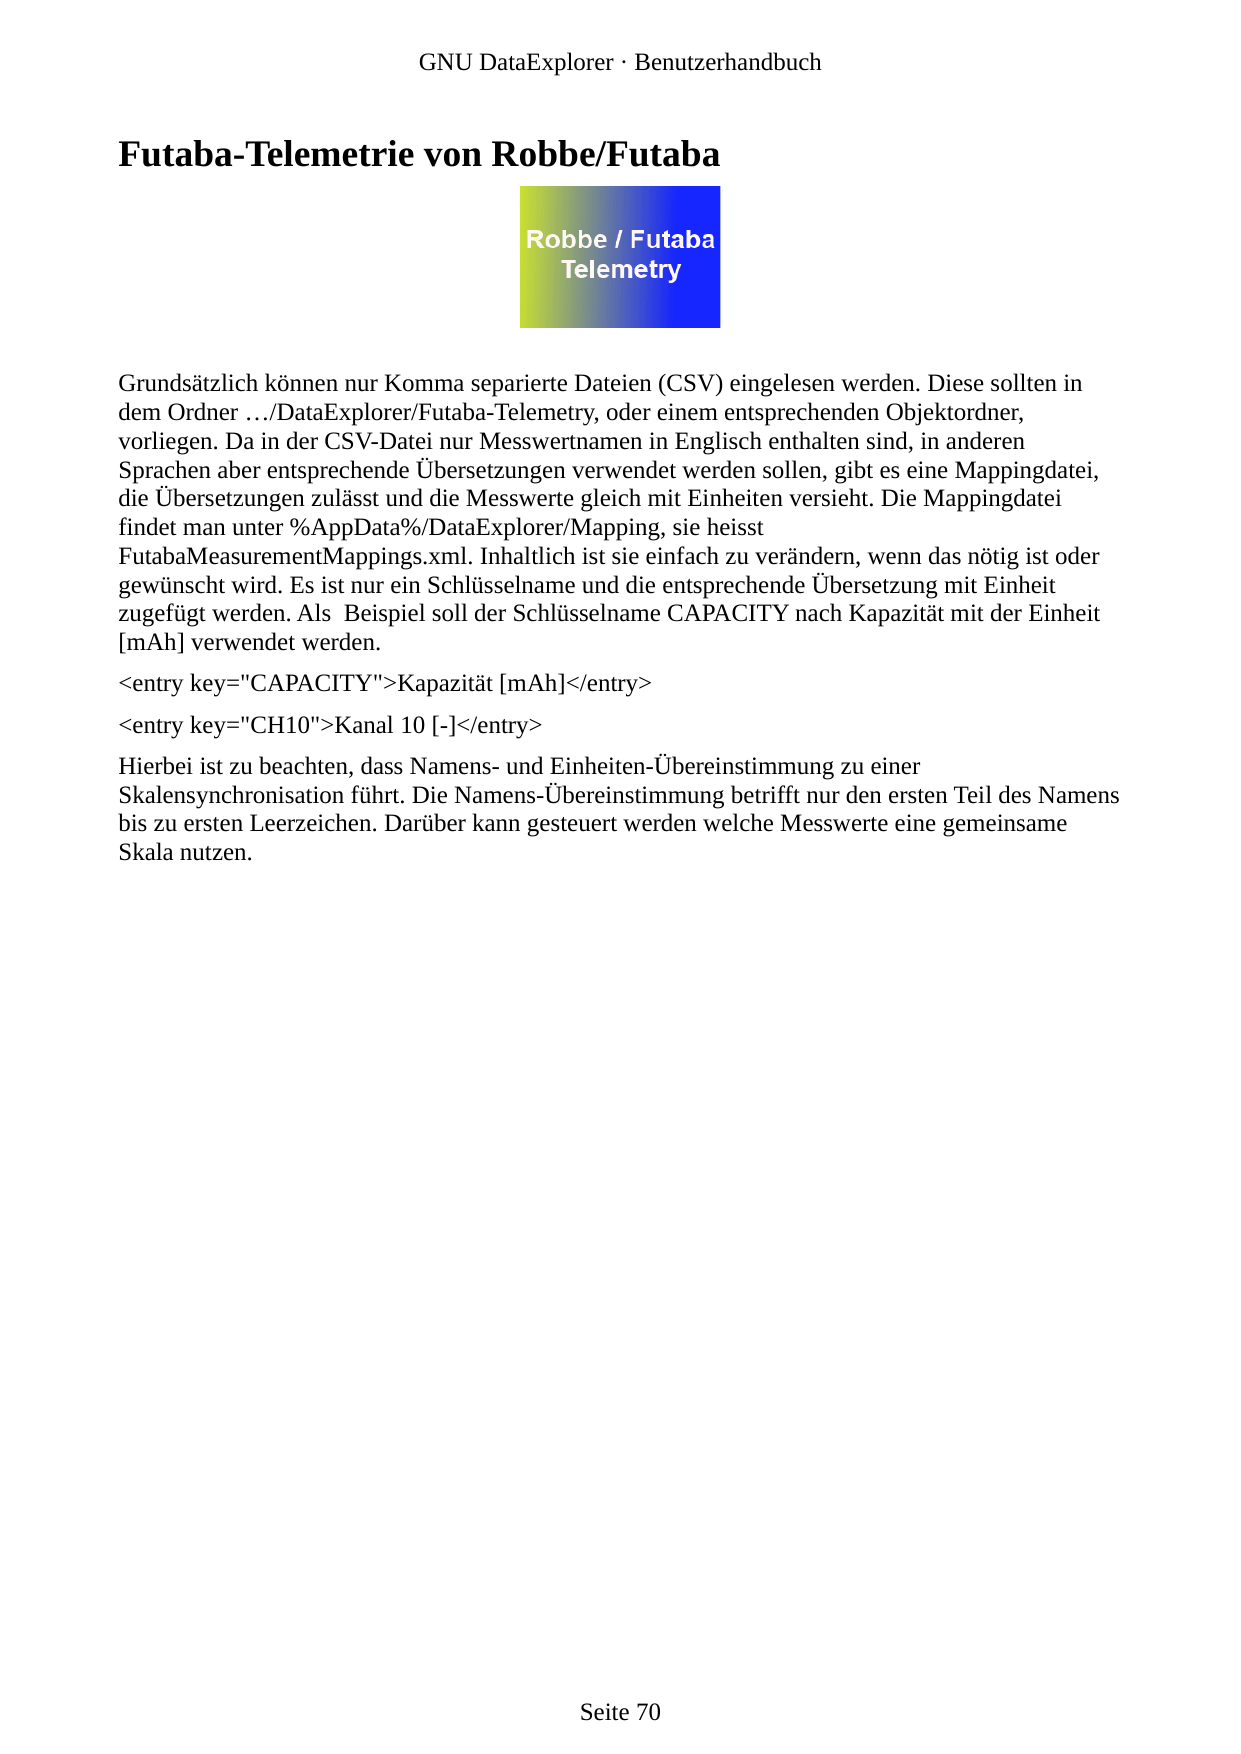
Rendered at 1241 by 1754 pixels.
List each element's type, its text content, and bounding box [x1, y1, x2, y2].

subtitle Futaba-Telemetrie von Robbe/Futaba [118, 131, 1122, 174]
text Grundsätzlich können nur Komma separierte Dateien (CSV) eingelesen werden. Diese sollten in dem Ordner …/DataExplorer/Futaba-Telemetry, oder einem entsprechenden Objektordner, vorliegen. Da in der CSV-Datei nur Messwertnamen in Englisch enthalten sind, in anderen Sprachen aber entsprechende Übersetzungen verwendet werden sollen, gibt es eine Mappingdatei, die Übersetzungen zulässt und die Messwerte gleich mit Einheiten versieht. Die Mappingdatei findet man unter %AppData%/DataExplorer/Mapping, sie heisst FutabaMeasurementMappings.xml. Inhaltlich ist sie einfach zu verändern, wenn das nötig ist oder gewünscht wird. Es ist nur ein Schlüsselname und die entsprechende Übersetzung mit Einheit zugefügt werden. Als Beispiel soll der Schlüsselname CAPACITY nach Kapazität mit der Einheit [mAh] verwendet werden. [118, 368, 1122, 656]
text <entry key="CH10">Kanal 10 [-]</entry> [118, 710, 1122, 738]
picture [519, 186, 721, 328]
text <entry key="CAPACITY">Kapazität [mAh]</entry> [118, 668, 1122, 697]
text Hierbei ist zu beachten, dass Namens- und Einheiten-Übereinstimmung zu einer Skalensynchronisation führt. Die Namens-Übereinstimmung betrifft nur den ersten Teil des Namens bis zu ersten Leerzeichen. Darüber kann gesteuert werden welche Messwerte eine gemeinsame Skala nutzen. [118, 751, 1122, 866]
